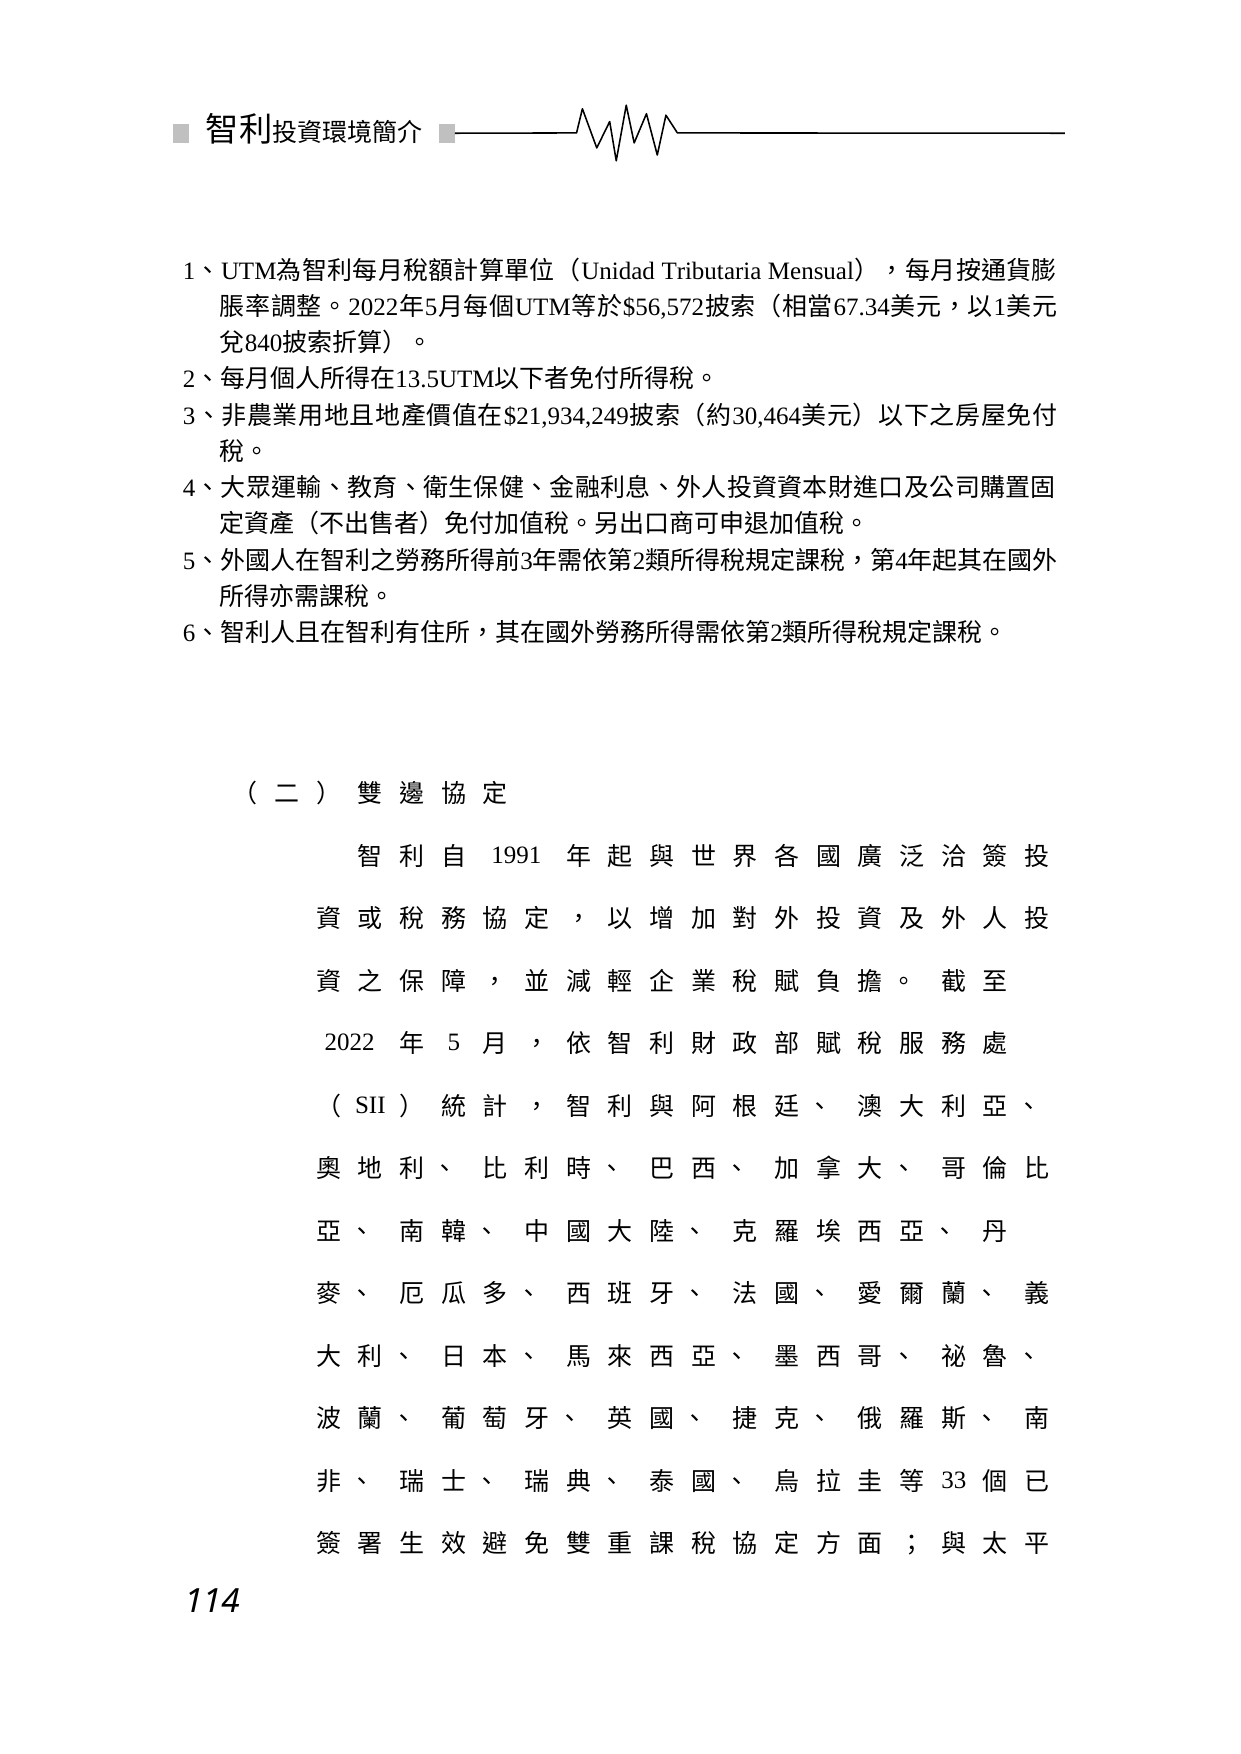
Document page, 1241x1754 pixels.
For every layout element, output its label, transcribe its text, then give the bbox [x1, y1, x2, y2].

text （二）雙邊協定 [207, 750, 1058, 813]
text 4、大眾運輸、教育、衛生保健、金融利息、外人投資資本財進口及公司購置固定資產（不出售者）免付加值稅。另出口商可申退加值稅。 [183, 468, 1058, 540]
text 1、UTM為智利每月稅額計算單位（Unidad Tributaria Mensual），每月按通貨膨脹率調整。2022年5月每個UTM等於$56,572披索（相當67.34美元，以1美元兌840披索折算）。 [183, 250, 1058, 359]
text 5、外國人在智利之勞務所得前3年需依第2類所得稅規定課稅，第4年起其在國外所得亦需課稅。 [183, 540, 1058, 613]
text 3、非農業用地且地產價值在$21,934,249披索（約30,464美元）以下之房屋免付稅。 [183, 395, 1058, 468]
text 智利自1991年起與世界各國廣泛洽簽投資或稅務協定，以增加對外投資及外人投資之保障，並減輕企業稅賦負擔。截至2022年5月，依智利財政部賦稅服務處（SII）統計，智利與阿根廷、澳大利亞、奧地利、比利時、巴西、加拿大、哥倫比亞、南韓、中國大陸、克羅埃西亞、丹麥、厄瓜多、西班牙、法國、愛爾蘭、義大利、日本、馬來西亞、墨西哥、祕魯、波蘭、葡萄牙、英國、捷克、俄羅斯、南非、瑞士、瑞典、泰國、烏拉圭等33個已簽署生效避免雙重課稅協定方面；與太平 [281, 813, 1058, 1563]
text 2、每月個人所得在13.5UTM以下者免付所得稅。 [183, 359, 1058, 395]
text 6、智利人且在智利有住所，其在國外勞務所得需依第2類所得稅規定課稅。 [183, 613, 1058, 649]
